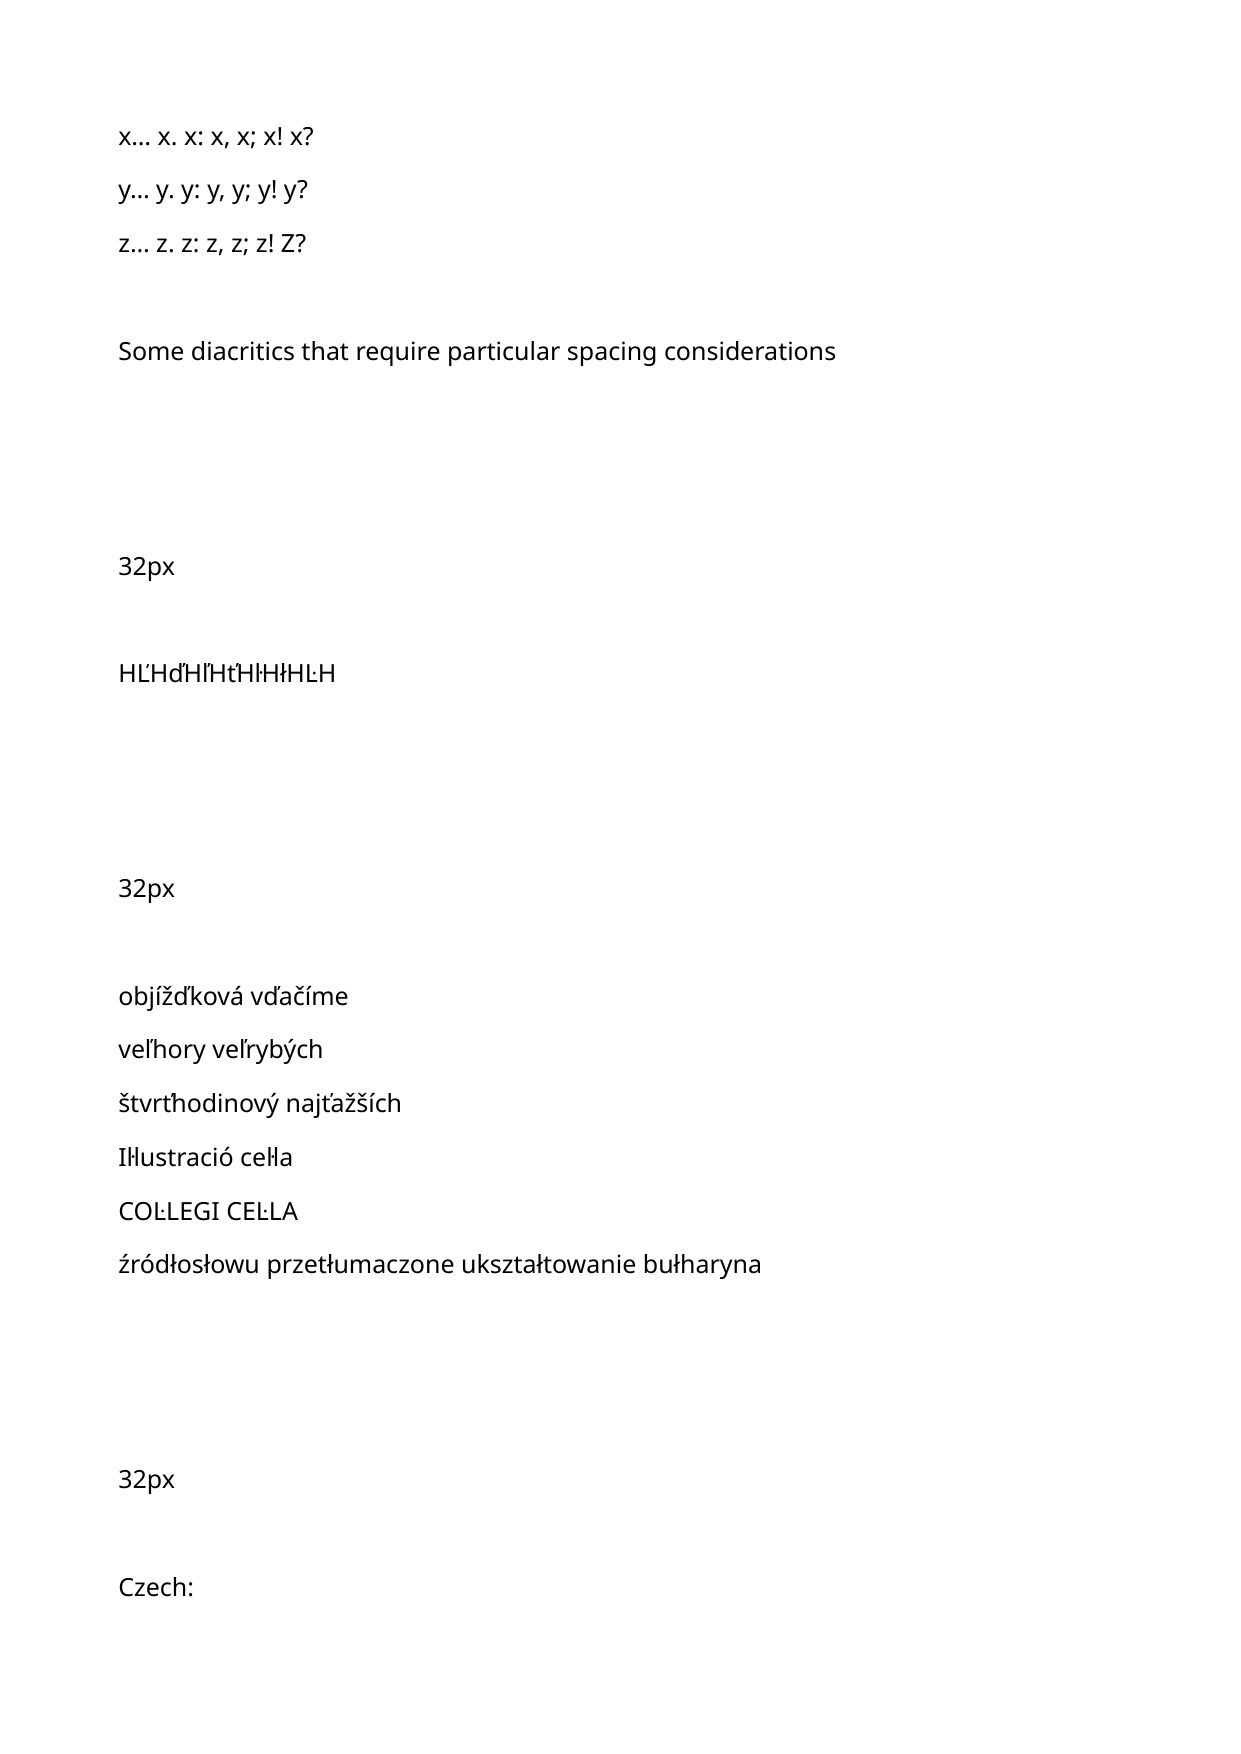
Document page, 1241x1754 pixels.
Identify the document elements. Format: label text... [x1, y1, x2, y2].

text HĽHďHľHťHŀHłHĿH [118, 656, 1122, 690]
text objížďková vďačíme [118, 978, 1122, 1012]
text veľhory veľrybých [118, 1032, 1122, 1066]
text z… z. z: z, z; z! Z? [118, 226, 1122, 260]
text x… x. x: x, x; x! x? [118, 118, 1122, 152]
text COĿLEGI CEĿLA [118, 1193, 1122, 1227]
text 32px [118, 1462, 1122, 1496]
text Some diacritics that require particular spacing considerations [118, 333, 1122, 367]
text 32px [118, 548, 1122, 582]
text Iŀlustració ceŀla [118, 1139, 1122, 1173]
text 32px [118, 871, 1122, 905]
text Czech: [118, 1569, 1122, 1603]
text y… y. y: y, y; y! y? [118, 172, 1122, 206]
text źródłosłowu przetłumaczone ukształtowanie bułharyna [118, 1247, 1122, 1281]
text štvrťhodinový najťažších [118, 1086, 1122, 1120]
